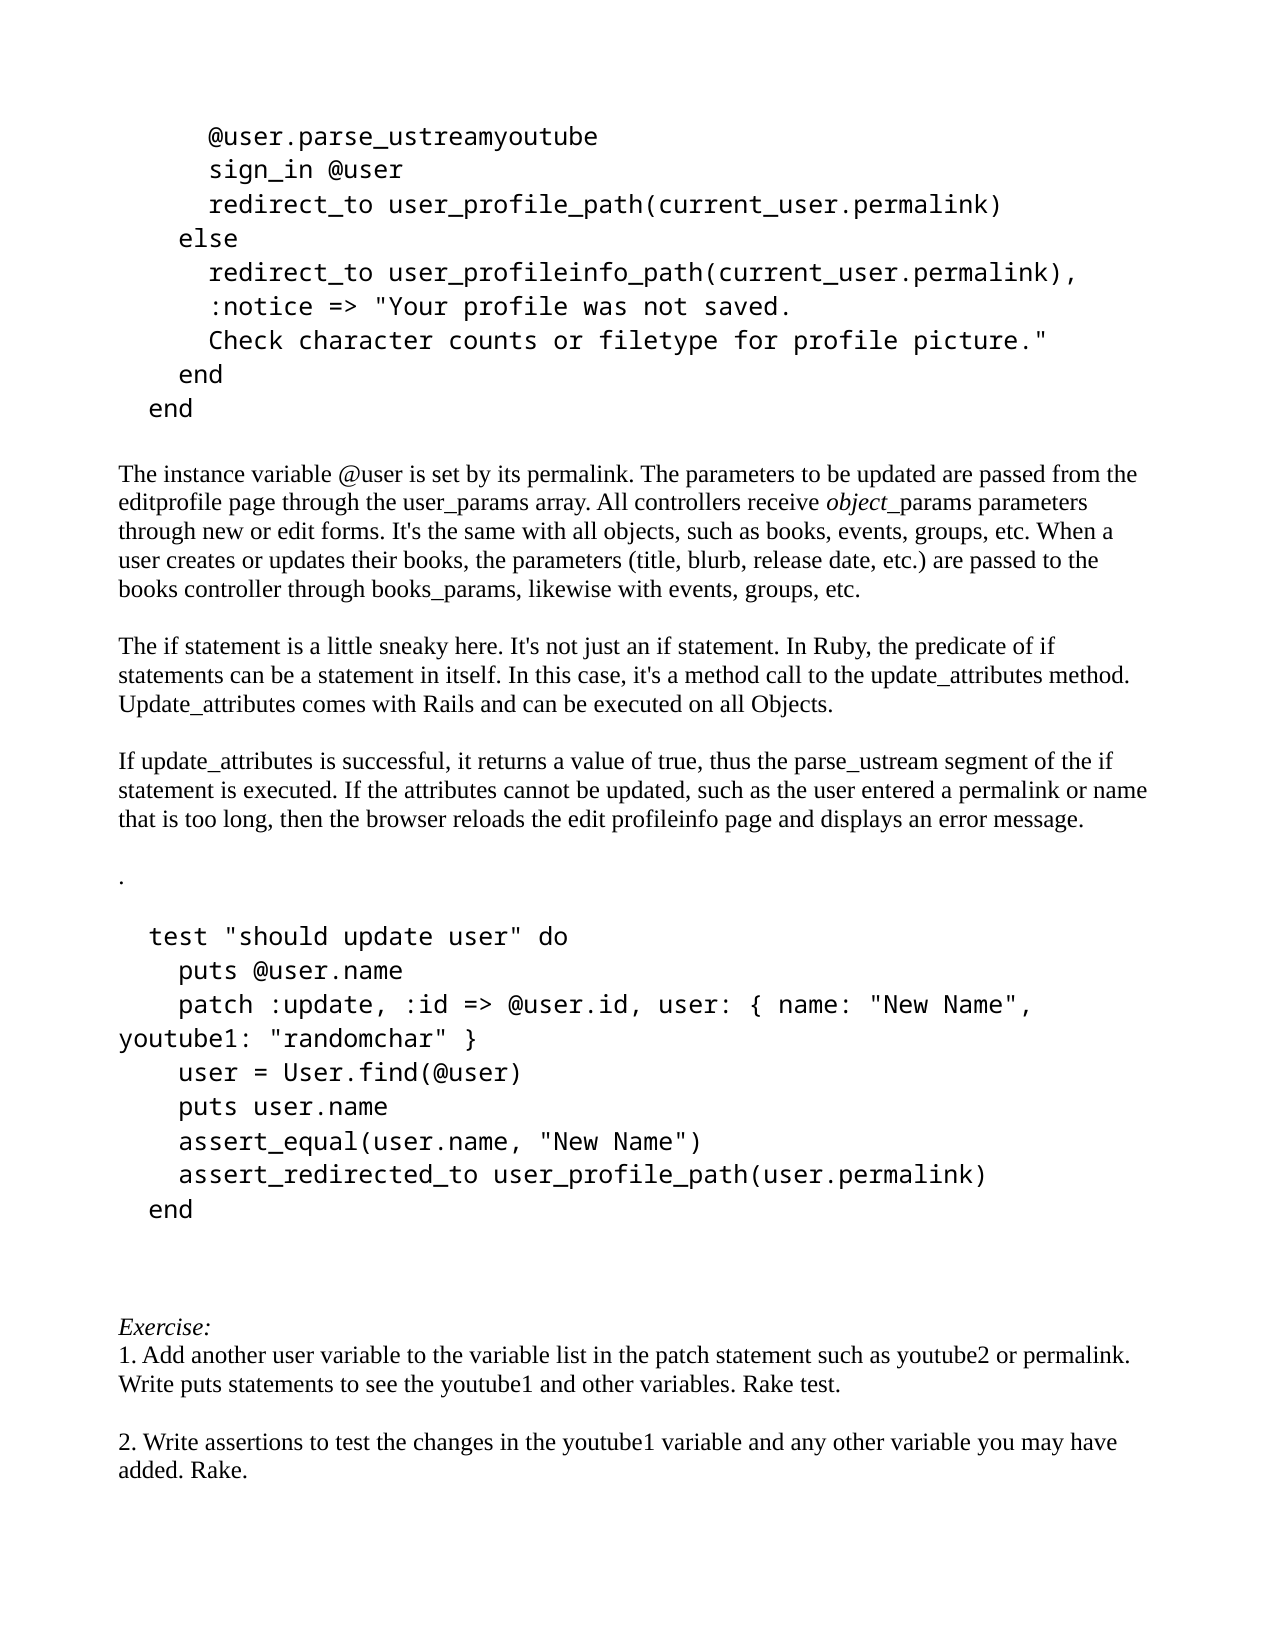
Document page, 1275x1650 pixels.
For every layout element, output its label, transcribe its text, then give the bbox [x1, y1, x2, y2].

text puts user.name [118, 1089, 1157, 1123]
text :notice => "Your profile was not saved. [118, 288, 1157, 322]
text redirect_to user_profile_path(current_user.permalink) [118, 186, 1157, 220]
text sign_in @user [118, 152, 1157, 186]
text Exercise: [118, 1312, 1157, 1340]
text user = User.find(@user) [118, 1055, 1157, 1089]
text . [118, 861, 1157, 890]
text else [118, 220, 1157, 254]
text @user.parse_ustreamyoutube [118, 118, 1157, 152]
text If update_attributes is successful, it returns a value of true, thus the parse_ustream segment of the if statement is executed. If the attributes cannot be updated, such as the user entered a permalink or name that is too long, then the browser reloads the edit profileinfo page and displays an error message. [118, 746, 1157, 832]
text The instance variable @user is set by its permalink. The parameters to be updated are passed from the editprofile page through the user_params array. All controllers receive object_params parameters through new or edit forms. It's the same with all objects, such as books, events, groups, etc. When a user creates or updates their books, the parameters (title, blurb, release date, etc.) are passed to the books controller through books_params, likewise with events, groups, etc. [118, 459, 1157, 602]
text assert_equal(user.name, "New Name") [118, 1123, 1157, 1157]
text assert_redirected_to user_profile_path(user.permalink) [118, 1157, 1157, 1191]
text puts @user.name [118, 953, 1157, 987]
text The if statement is a little sneaky here. It's not just an if statement. In Ruby, the predicate of if statements can be a statement in itself. In this case, it's a method call to the update_attributes method. Update_attributes comes with Rails and can be executed on all Objects. [118, 631, 1157, 717]
text 2. Write assertions to test the changes in the youtube1 variable and any other variable you may have added. Rake. [118, 1427, 1157, 1484]
text end [118, 357, 1157, 391]
text Check character counts or filetype for profile picture." [118, 322, 1157, 357]
text redirect_to user_profileinfo_path(current_user.permalink), [118, 254, 1157, 288]
text patch :update, :id => @user.id, user: { name: "New Name", youtube1: "randomchar" } [118, 987, 1157, 1055]
text end [118, 1191, 1157, 1225]
text test "should update user" do [118, 919, 1157, 953]
text 1. Add another user variable to the variable list in the patch statement such as youtube2 or permalink. Write puts statements to see the youtube1 and other variables. Rake test. [118, 1340, 1157, 1398]
text end [118, 391, 1157, 425]
